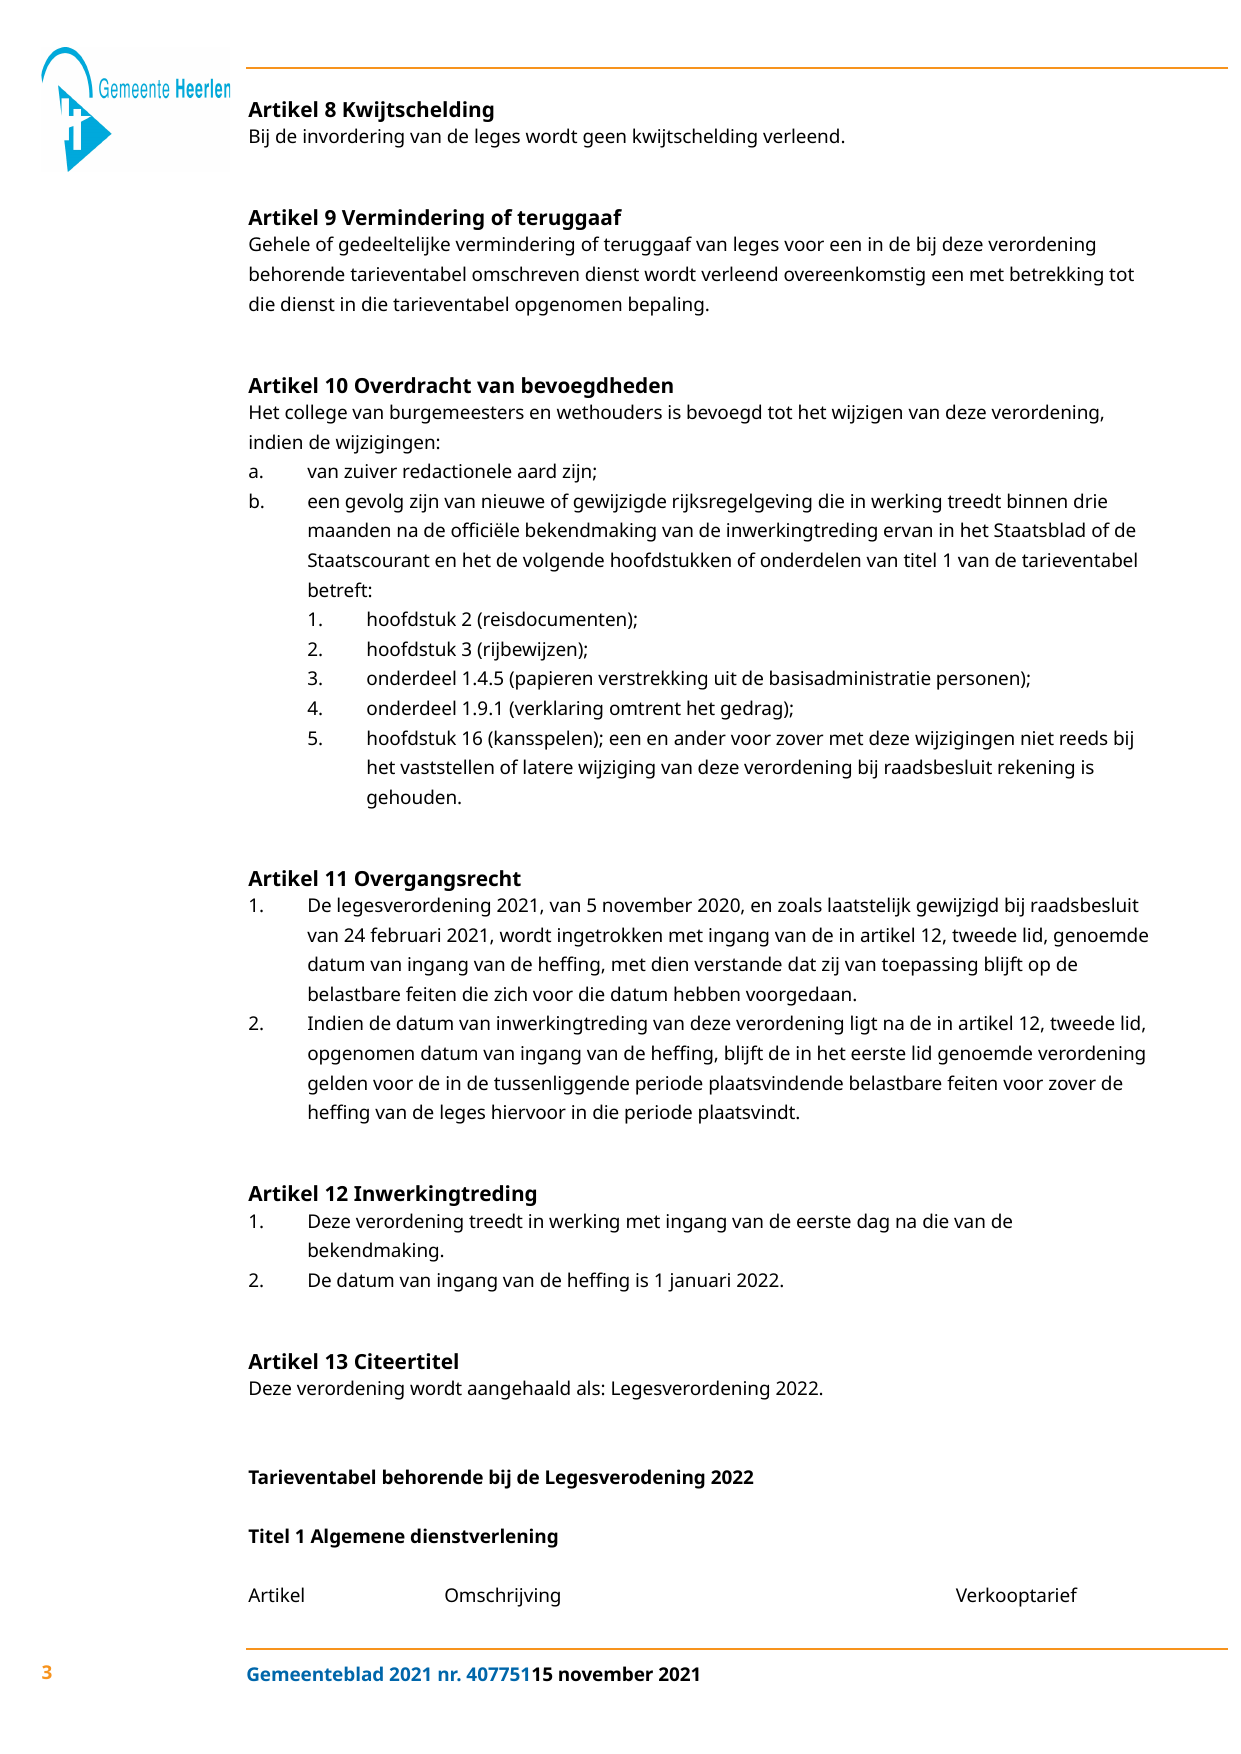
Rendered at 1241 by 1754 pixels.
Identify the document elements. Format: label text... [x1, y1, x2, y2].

list Indien de datum van inwerkingtreding van deze verordening ligt na de in artikel 12, tweede lid, opgenomen datum van ingang van de heffing, blijft de in het eerste lid genoemde verordening gelden voor de in de tussenliggende periode plaatsvindende belastbare feiten voor zover de heffing van de leges hiervoor in die periode plaatsvindt. [248, 1011, 1152, 1125]
text Deze verordening wordt aangehaald als: Legesverordening 2022. [248, 1375, 1152, 1401]
text Gehele of gedeeltelijke vermindering of teruggaaf van leges voor een in de bij deze verordening behorende tarieventabel omschreven dienst wordt verleend overeenkomstig een met betrekking tot die dienst in die tarieventabel opgenomen bepaling. [248, 232, 1152, 317]
text Bij de invordering van de leges wordt geen kwijtschelding verleend. [248, 123, 1152, 149]
list onderdeel 1.4.5 (papieren verstrekking uit de basisadministratie personen); [307, 666, 1152, 691]
picture [41, 47, 59, 70]
text Titel 1 Algemene dienstverlening [248, 1523, 1152, 1549]
list Deze verordening treedt in werking met ingang van de eerste dag na die van de bekendmaking. [248, 1208, 1152, 1263]
table_header Omschrijving [444, 1583, 956, 1608]
list hoofdstuk 2 (reisdocumenten); [307, 606, 1152, 632]
text Artikel 8 Kwijtschelding [248, 95, 1152, 123]
list van zuiver redactionele aard zijn; [248, 458, 1152, 484]
text Het college van burgemeesters en wethouders is bevoegd tot het wijzigen van deze verordening, indien de wijzigingen: [248, 399, 1152, 454]
text Artikel 9 Vermindering of teruggaaf [248, 203, 1152, 232]
list hoofdstuk 3 (rijbewijzen); [307, 636, 1152, 662]
text Artikel 10 Overdracht van bevoegdheden [248, 371, 1152, 399]
picture [41, 47, 231, 172]
text Artikel 13 Citeertitel [248, 1347, 1152, 1375]
text Artikel 11 Overgangsrecht [248, 864, 1152, 892]
table_header Artikel [248, 1583, 444, 1608]
list De legesverordening 2021, van 5 november 2020, en zoals laatstelijk gewijzigd bij raadsbesluit van 24 februari 2021, wordt ingetrokken met ingang van de in artikel 12, tweede lid, genoemde datum van ingang van de heffing, met dien verstande dat zij van toepassing blijft op de belastbare feiten die zich voor die datum hebben voorgedaan. [248, 892, 1152, 1007]
list een gevolg zijn van nieuwe of gewijzigde rijksregelgeving die in werking treedt binnen drie maanden na de officiële bekendmaking van de inwerkingtreding ervan in het Staatsblad of de Staatscourant en het de volgende hoofdstukken of onderdelen van titel 1 van de tarieventabel betreft: [248, 488, 1152, 602]
text Artikel 12 Inwerkingtreding [248, 1179, 1152, 1208]
table_header Verkooptarief [956, 1583, 1152, 1608]
text Tarieventabel behorende bij de Legesverodening 2022 [248, 1464, 1152, 1490]
list onderdeel 1.9.1 (verklaring omtrent het gedrag); [307, 695, 1152, 721]
list hoofdstuk 16 (kansspelen); een en ander voor zover met deze wijzigingen niet reeds bij het vaststellen of latere wijziging van deze verordening bij raadsbesluit rekening is gehouden. [307, 725, 1152, 809]
list De datum van ingang van de heffing is 1 januari 2022. [248, 1267, 1152, 1293]
